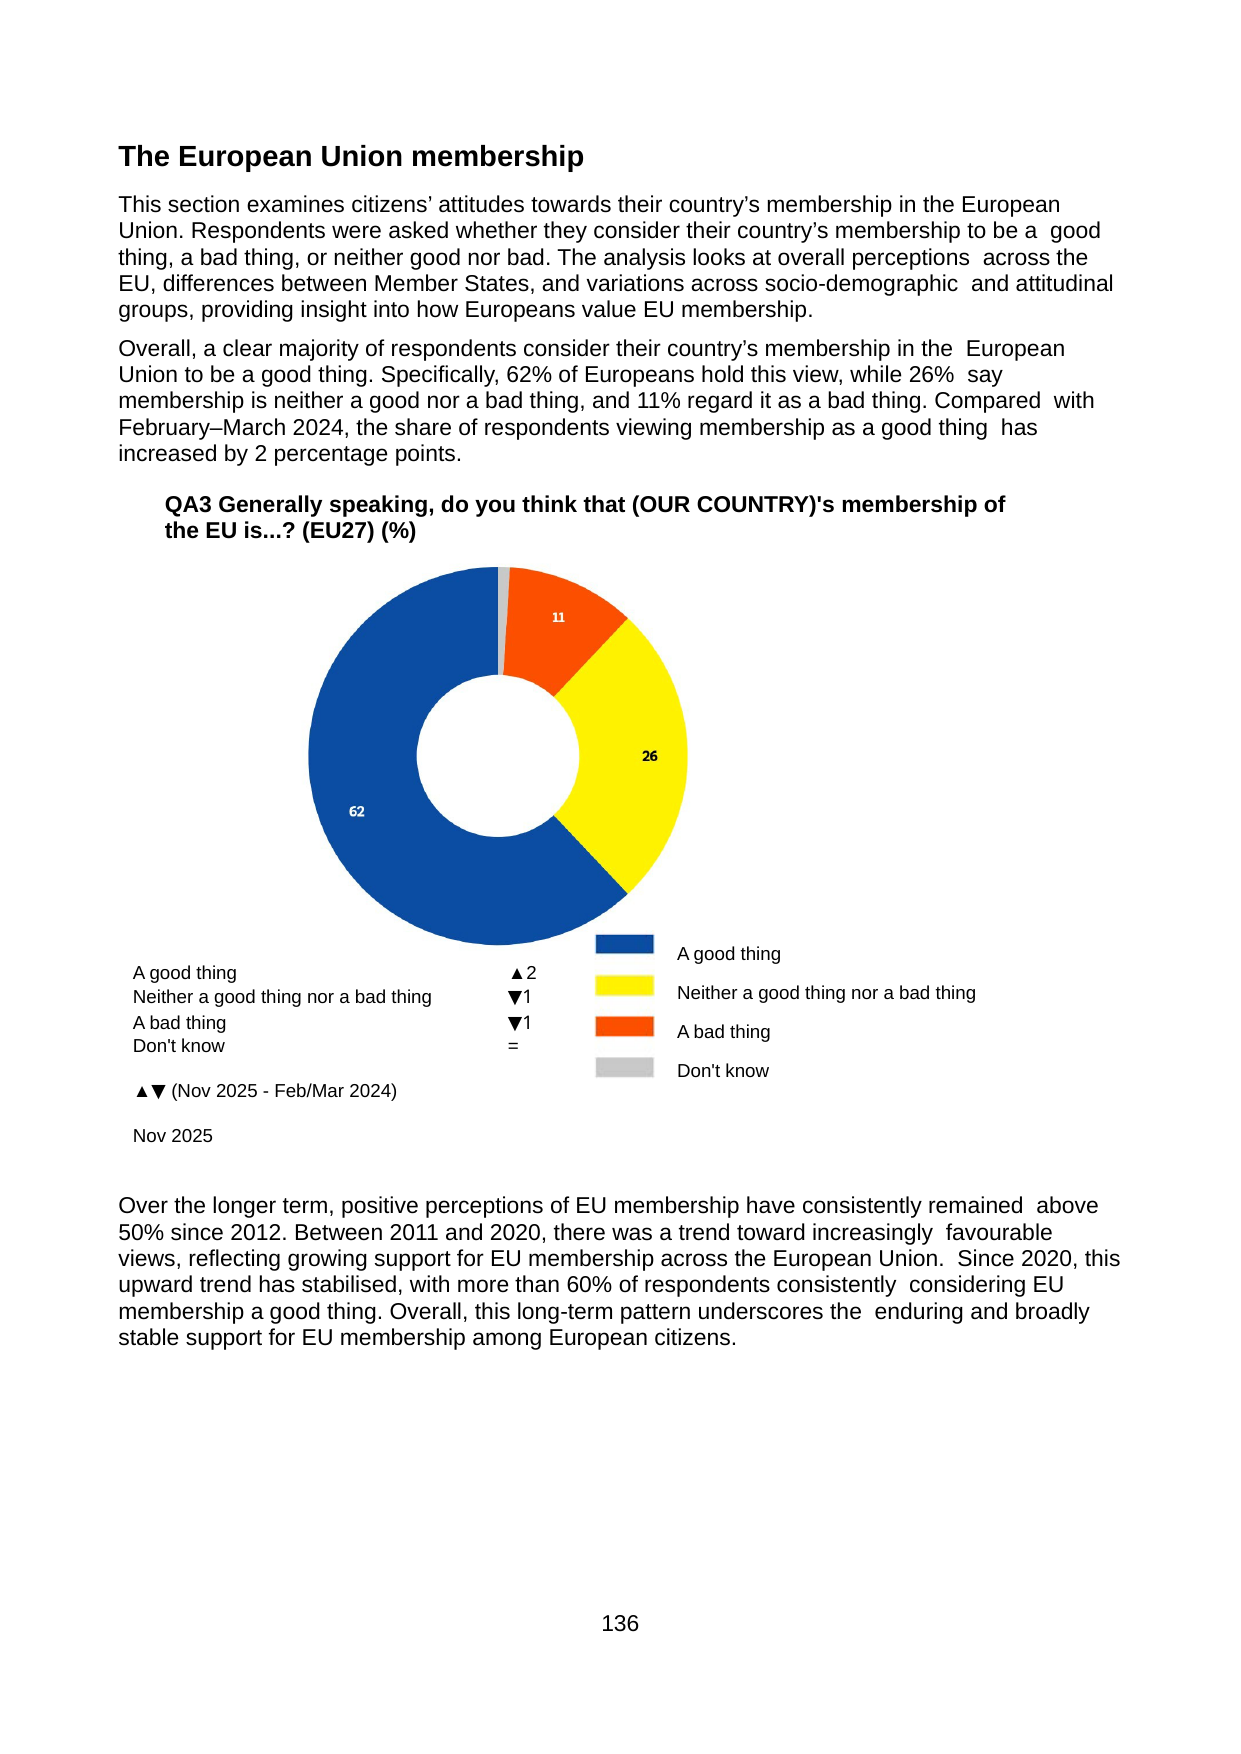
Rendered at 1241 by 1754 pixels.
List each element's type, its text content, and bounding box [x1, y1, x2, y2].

subtitle The European Union membership [118, 139, 1122, 172]
text This section examines citizens’ attitudes towards their country’s membership in the European Union. Respondents were asked whether they consider their country’s membership to be a good thing, a bad thing, or neither good nor bad. The analysis looks at overall perceptions across the EU, differences between Member States, and variations across socio-demographic and attitudinal groups, providing insight into how Europeans value EU membership. [118, 191, 1122, 323]
text Over the longer term, positive perceptions of EU membership have consistently remained above 50% since 2012. Between 2011 and 2020, there was a trend toward increasingly favourable views, reflecting growing support for EU membership across the European Union. Since 2020, this upward trend has stabilised, with more than 60% of respondents consistently considering EU membership a good thing. Overall, this long-term pattern underscores the enduring and broadly stable support for EU membership among European citizens. [118, 1192, 1122, 1350]
text Overall, a clear majority of respondents consider their country’s membership in the European Union to be a good thing. Specifically, 62% of Europeans hold this view, while 26% say membership is neither a good nor a bad thing, and 11% regard it as a bad thing. Compared with February–March 2024, the share of respondents viewing membership as a good thing has increased by 2 percentage points. [118, 334, 1122, 466]
picture [292, 554, 707, 1081]
